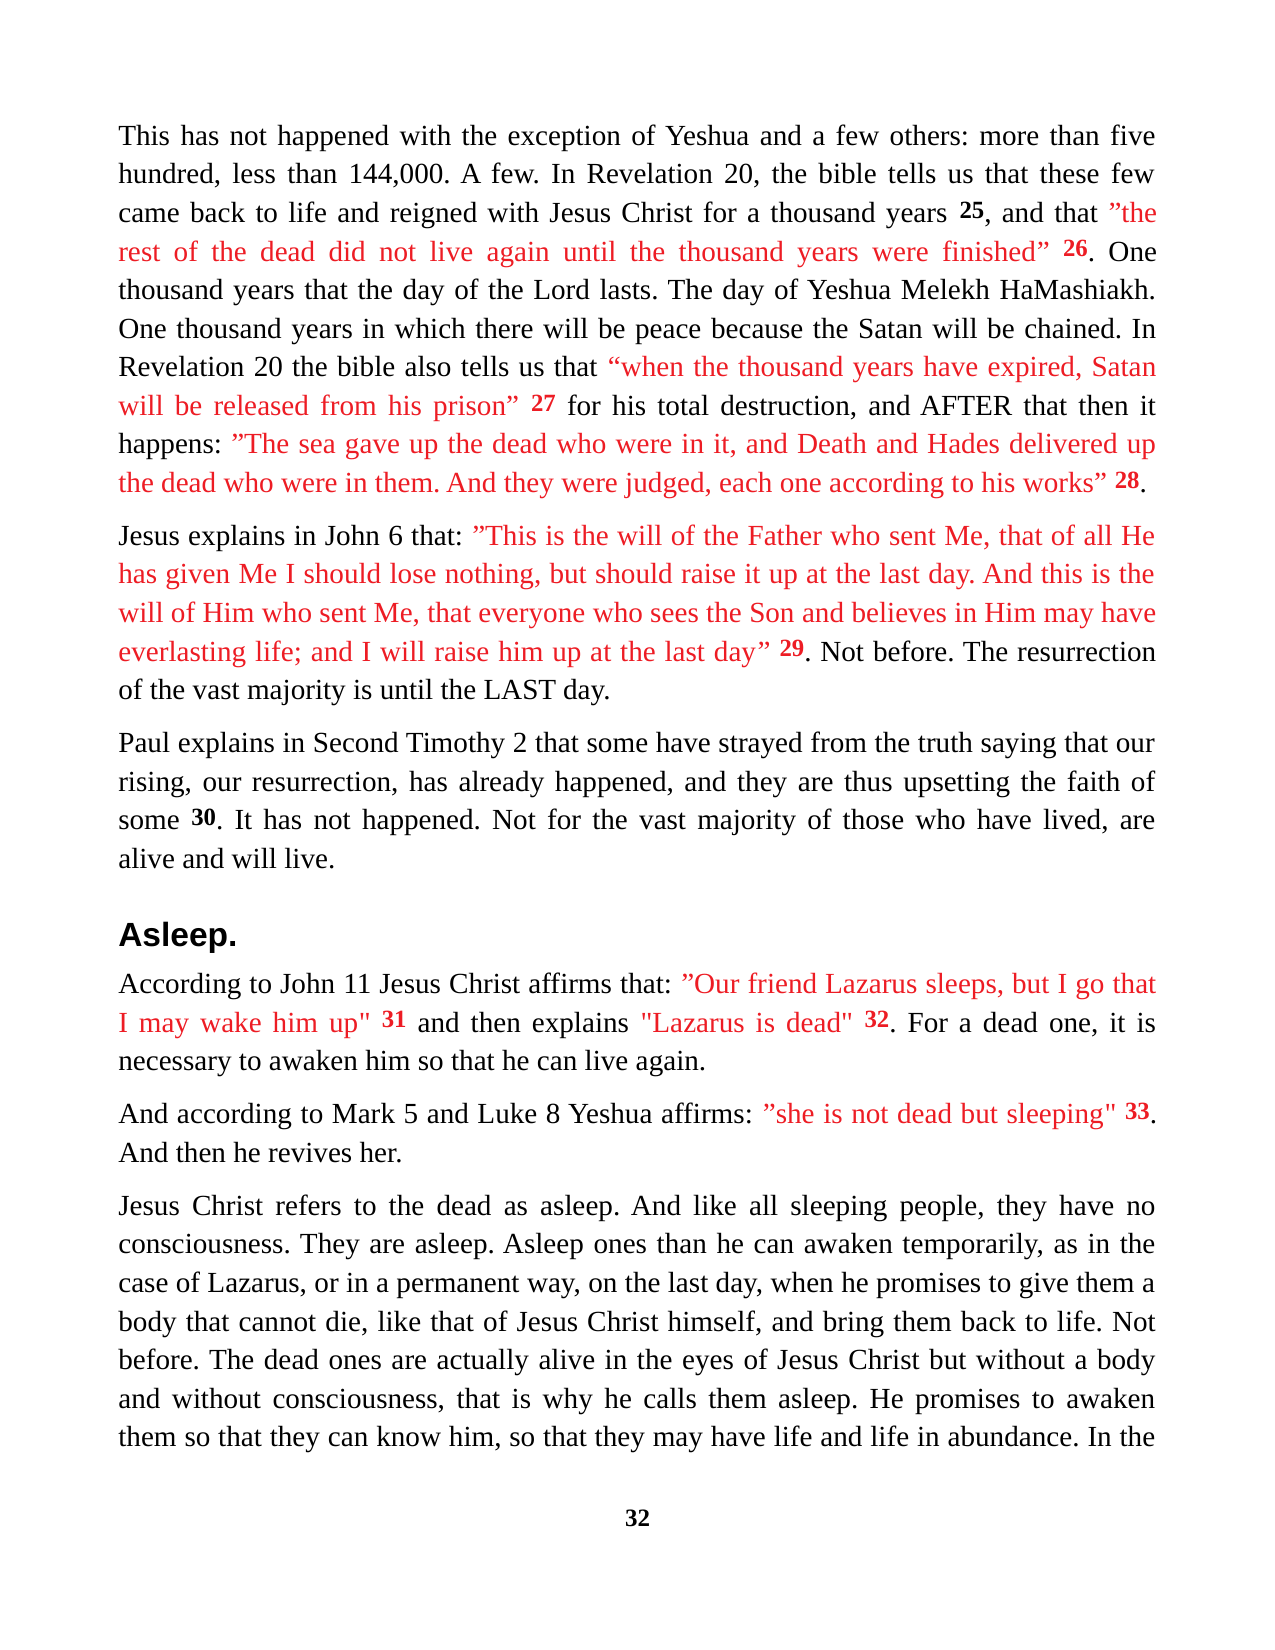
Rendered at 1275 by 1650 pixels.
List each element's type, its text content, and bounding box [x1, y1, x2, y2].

text According to John 11 Jesus Christ affirms that: ”Our friend Lazarus sleeps, but I go that I may wake him up" and then explains "Lazarus is dead" . For a dead one, it is necessary to awaken him so that he can live again. [118, 966, 1157, 1077]
text Jesus Christ refers to the dead as asleep. And like all sleeping people, they have no consciousness. They are asleep. Asleep ones than he can awaken temporarily, as in the case of Lazarus, or in a permanent way, on the last day, when he promises to give them a body that cannot die, like that of Jesus Christ himself, and bring them back to life. Not before. The dead ones are actually alive in the eyes of Jesus Christ but without a body and without consciousness, that is why he calls them asleep. He promises to awaken them so that they can know him, so that they may have life and life in abundance. In the [118, 1188, 1157, 1453]
text This has not happened with the exception of Yeshua and a few others: more than five hundred, less than 144,000. A few. In Revelation 20, the bible tells us that these few came back to life and reigned with Jesus Christ for a thousand years , and that ”the rest of the dead did not live again until the thousand years were finished” . One thousand years that the day of the Lord lasts. The day of Yeshua Melekh HaMashiakh. One thousand years in which there will be peace because the Satan will be chained. In Revelation 20 the bible also tells us that “when the thousand years have expired, Satan will be released from his prison” for his total destruction, and AFTER that then it happens: ”The sea gave up the dead who were in it, and Death and Hades delivered up the dead who were in them. And they were judged, each one according to his works” . [118, 118, 1157, 498]
text Jesus explains in John 6 that: ”This is the will of the Father who sent Me, that of all He has given Me I should lose nothing, but should raise it up at the last day. And this is the will of Him who sent Me, that everyone who sees the Son and believes in Him may have everlasting life; and I will raise him up at the last day” . Not before. The resurrection of the vast majority is until the LAST day. [118, 518, 1157, 706]
text Paul explains in Second Timothy 2 that some have strayed from the truth saying that our rising, our resurrection, has already happened, and they are thus upsetting the faith of some . It has not happened. Not for the vast majority of those who have lived, are alive and will live. [118, 725, 1157, 874]
subtitle Asleep. [118, 915, 1157, 954]
text And according to Mark 5 and Luke 8 Yeshua affirms: ”she is not dead but sleeping" . And then he revives her. [118, 1096, 1157, 1168]
